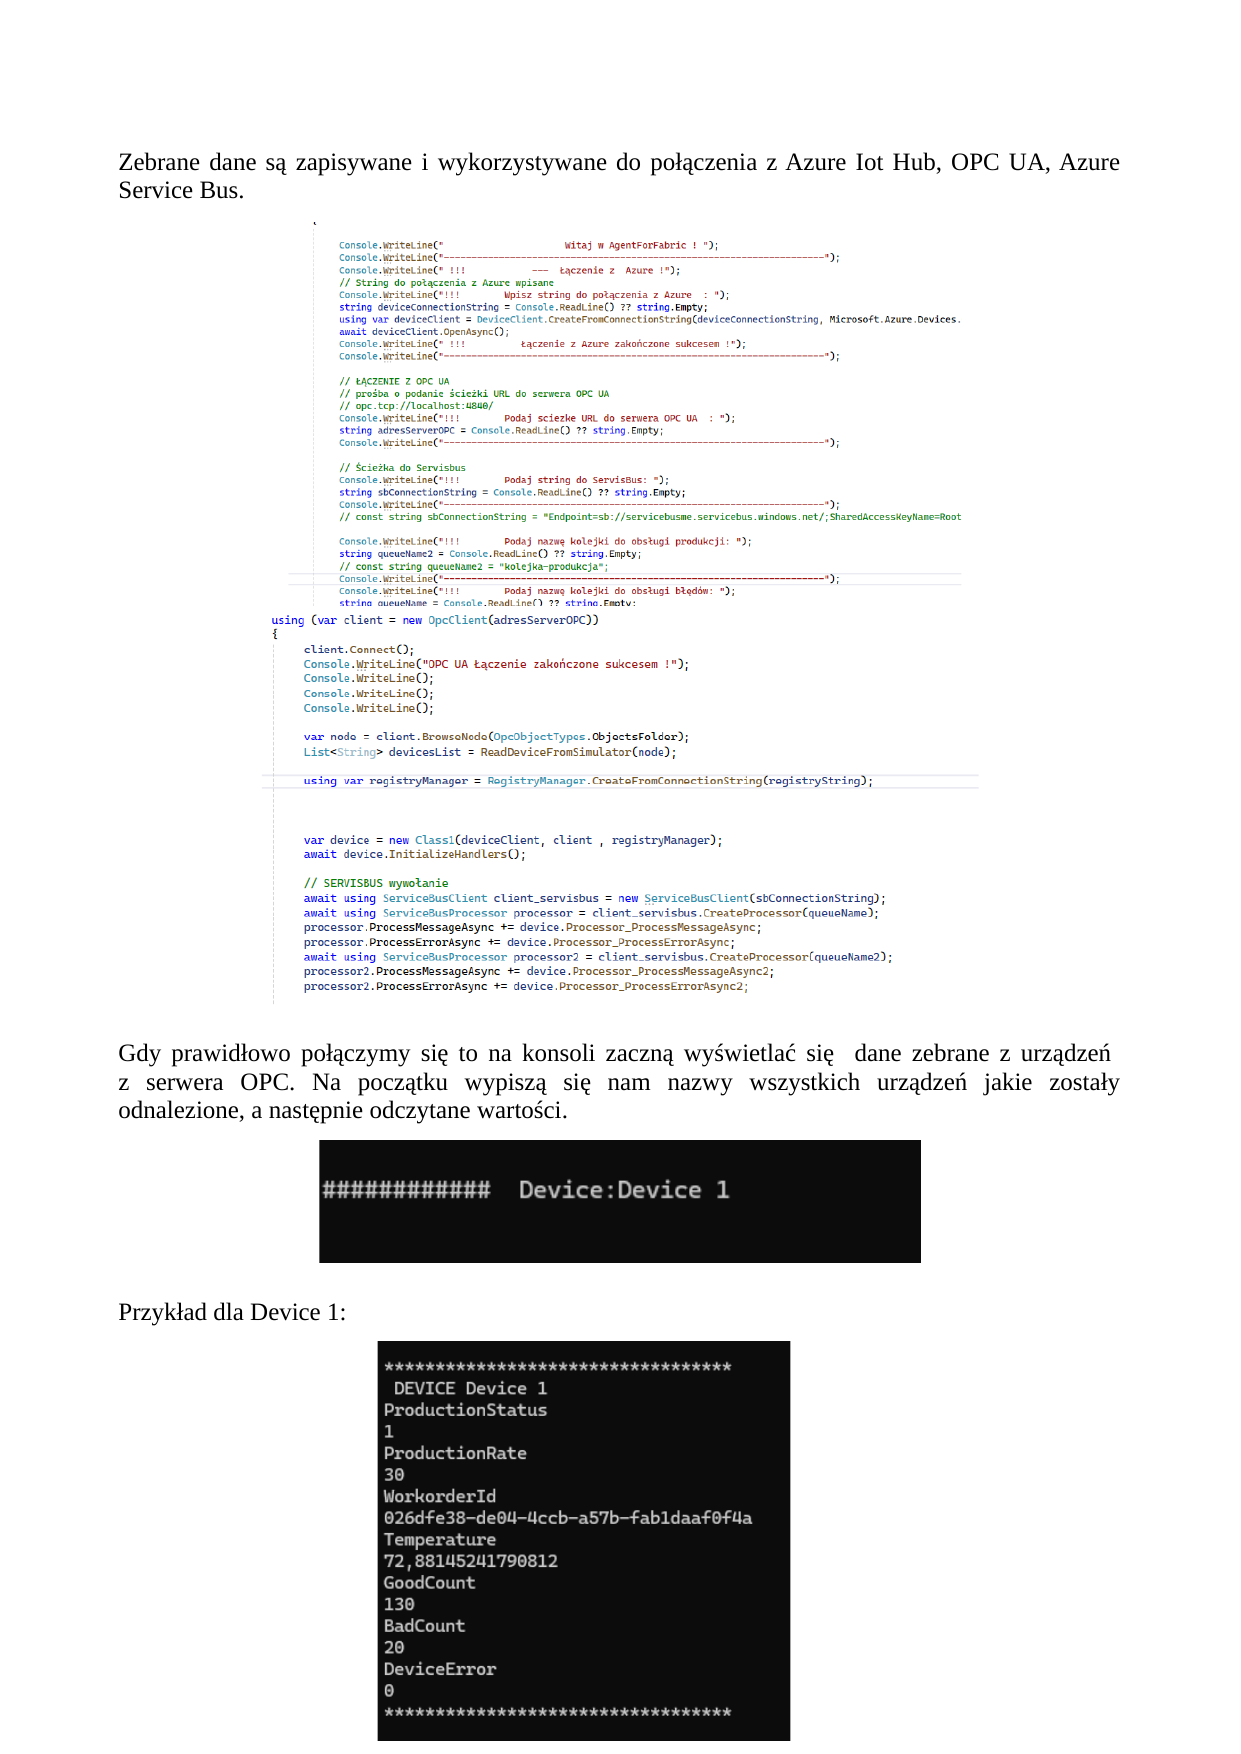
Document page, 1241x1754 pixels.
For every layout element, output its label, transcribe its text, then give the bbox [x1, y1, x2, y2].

picture [377, 1341, 791, 1741]
text Przykład dla Device 1: [118, 1297, 1122, 1326]
picture [261, 222, 979, 1005]
text Gdy prawidłowo połączymy się to na konsoli zaczną wyświetlać się dane zebrane z urządzeń z serwera OPC. Na początku wypiszą się nam nazwy wszystkich urządzeń jakie zostały odnalezione, a następnie odczytane wartości. [118, 1038, 1122, 1124]
text Zebrane dane są zapisywane i wykorzystywane do połączenia z Azure Iot Hub, OPC UA, Azure Service Bus. [118, 147, 1122, 204]
picture [319, 1140, 921, 1263]
